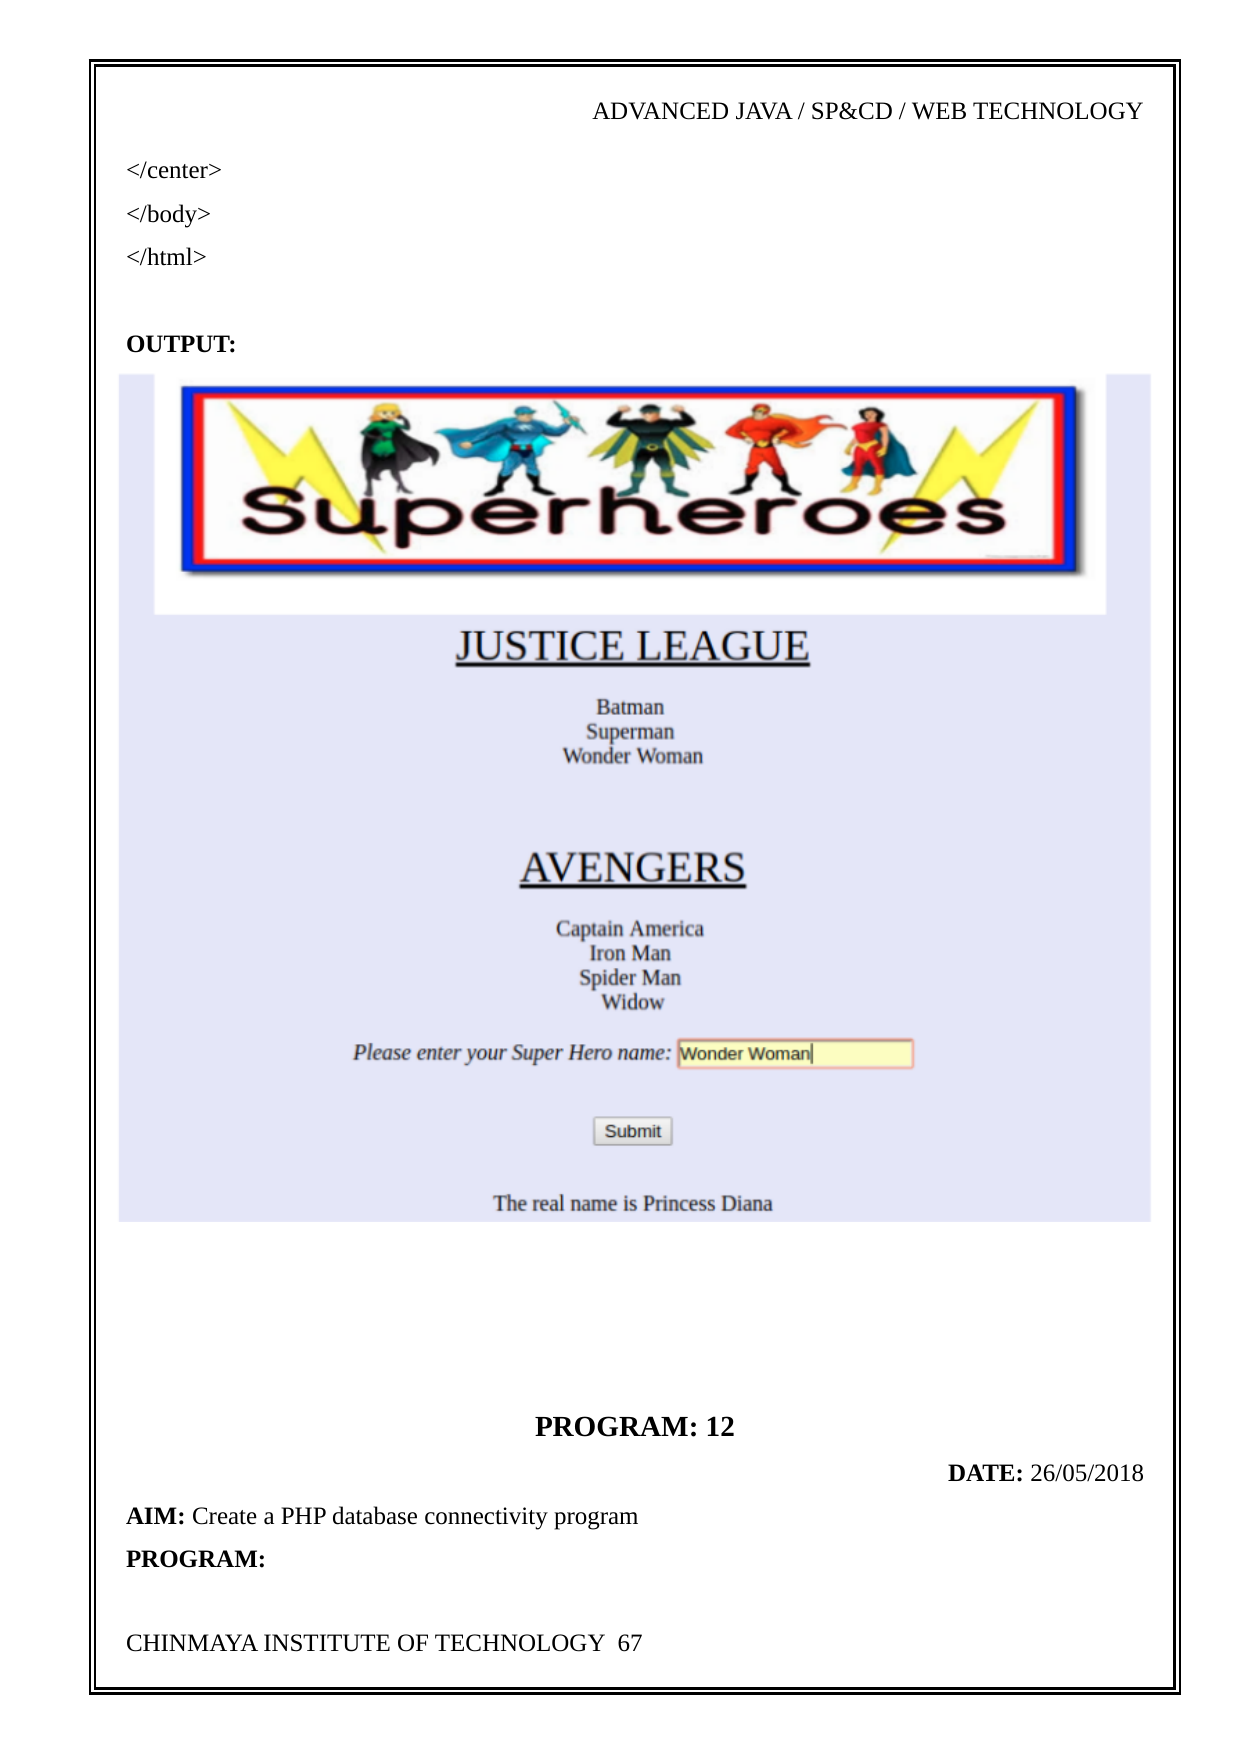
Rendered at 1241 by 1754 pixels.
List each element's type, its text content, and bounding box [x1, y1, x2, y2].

text DATE: 26/05/2018 [126, 1458, 1144, 1486]
text AIM: Create a PHP database connectivity program [126, 1501, 1144, 1530]
text </html> [126, 242, 1144, 271]
text PROGRAM: [126, 1544, 1144, 1573]
picture [115, 372, 1154, 1222]
text PROGRAM: 12 [126, 1409, 1144, 1443]
text </center> [126, 155, 1144, 184]
text OUTPUT: [126, 329, 1144, 357]
text </body> [126, 199, 1144, 227]
